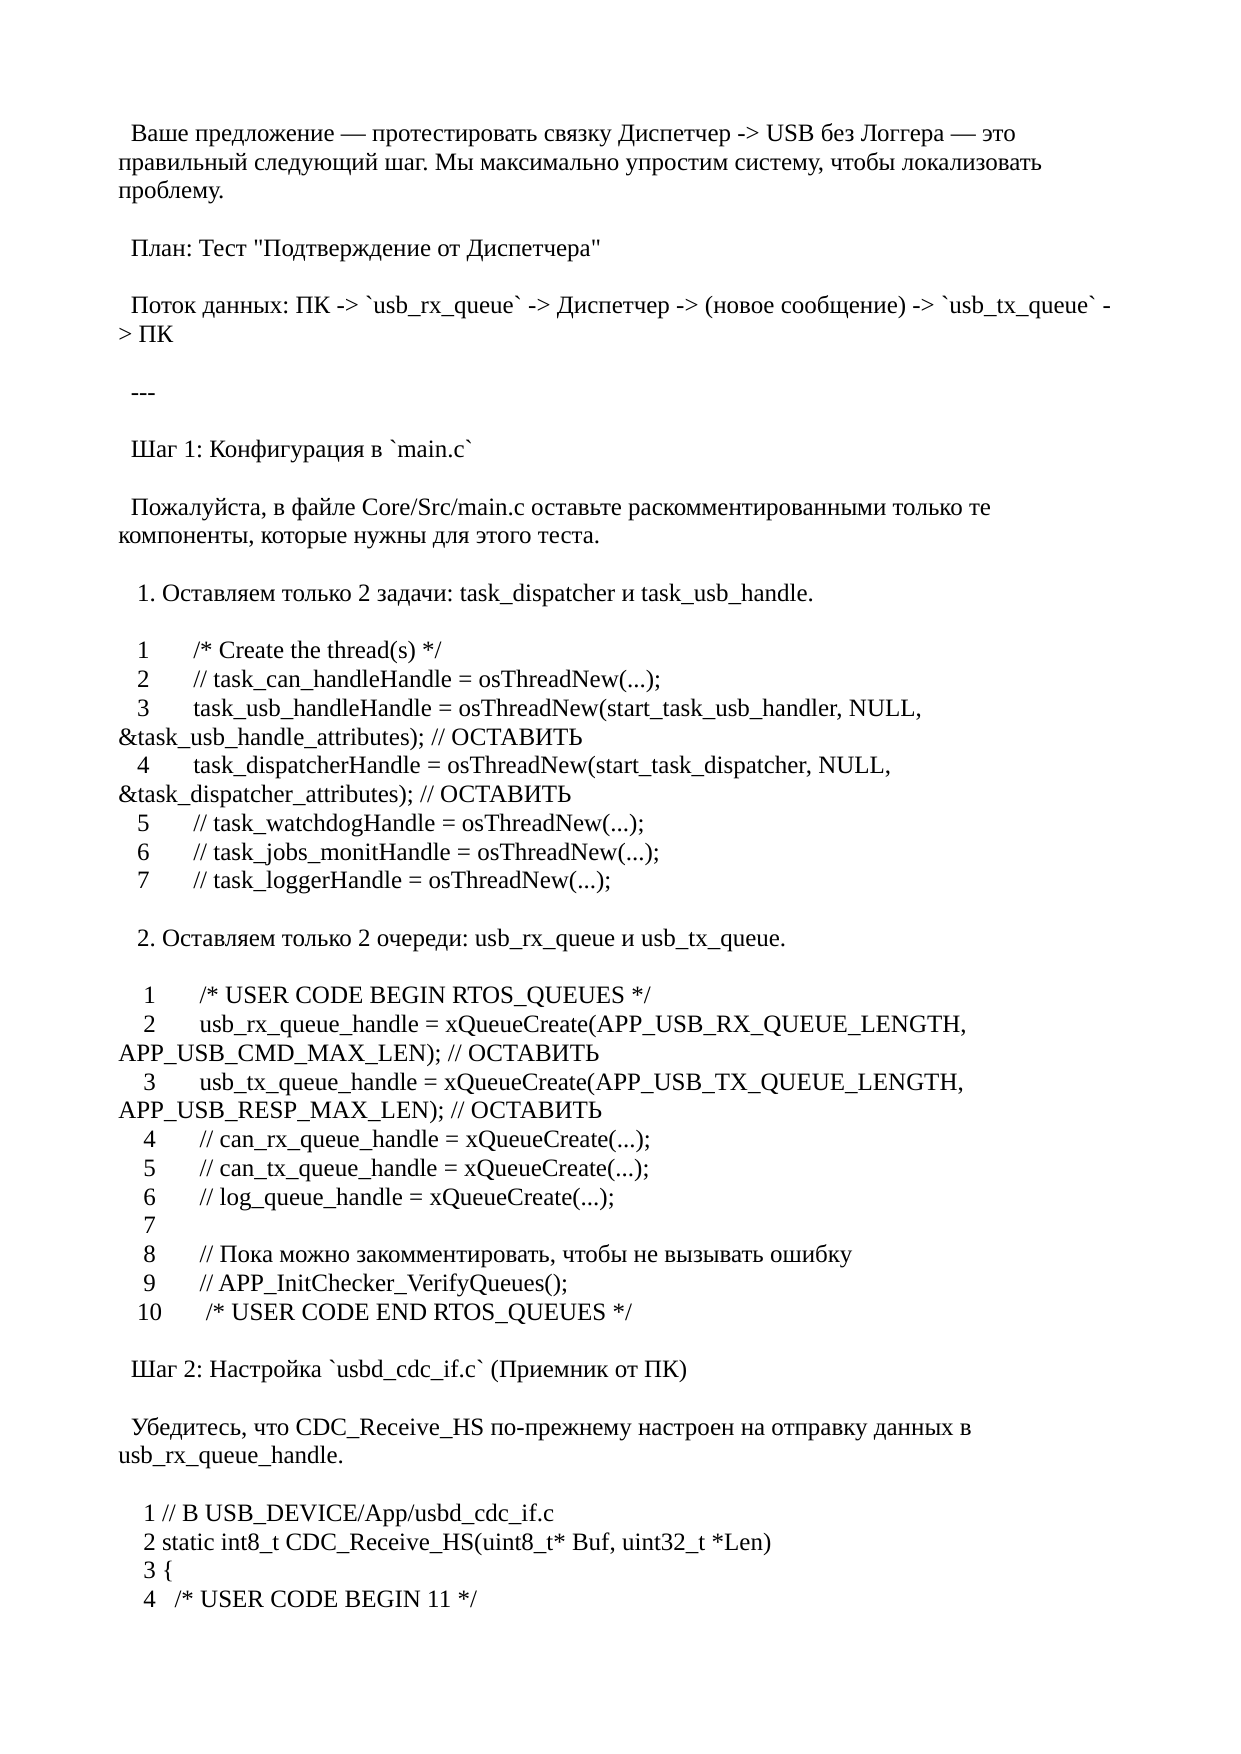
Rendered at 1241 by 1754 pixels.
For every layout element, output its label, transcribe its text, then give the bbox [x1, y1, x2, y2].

text 5 // task_watchdogHandle = osThreadNew(...); [118, 808, 1122, 837]
text Шаг 1: Конфигурация в `main.c` [118, 434, 1122, 463]
text План: Тест "Подтверждение от Диспетчера" [118, 233, 1122, 262]
text 4 /* USER CODE BEGIN 11 */ [118, 1584, 1122, 1613]
text 2 // task_can_handleHandle = osThreadNew(...); [118, 664, 1122, 693]
text Пожалуйста, в файле Core/Src/main.c оставьте раскомментированными только те компоненты, которые нужны для этого теста. [118, 492, 1122, 549]
text 1 /* Create the thread(s) */ [118, 636, 1122, 664]
text 7 // task_loggerHandle = osThreadNew(...); [118, 866, 1122, 894]
text 3 task_usb_handleHandle = osThreadNew(start_task_usb_handler, NULL, &task_usb_handle_attributes); // ОСТАВИТЬ [118, 693, 1122, 751]
text 7 [118, 1211, 1122, 1239]
text 10 /* USER CODE END RTOS_QUEUES */ [118, 1297, 1122, 1326]
text 3 { [118, 1556, 1122, 1584]
text 5 // can_tx_queue_handle = xQueueCreate(...); [118, 1153, 1122, 1182]
text 2 static int8_t CDC_Receive_HS(uint8_t* Buf, uint32_t *Len) [118, 1527, 1122, 1556]
text 1. Оставляем только 2 задачи: task_dispatcher и task_usb_handle. [118, 578, 1122, 607]
text Поток данных: ПК -> `usb_rx_queue` -> Диспетчер -> (новое сообщение) -> `usb_tx_queue` -> ПК [118, 291, 1122, 348]
text 6 // log_queue_handle = xQueueCreate(...); [118, 1182, 1122, 1211]
text 4 // can_rx_queue_handle = xQueueCreate(...); [118, 1124, 1122, 1153]
text 2. Оставляем только 2 очереди: usb_rx_queue и usb_tx_queue. [118, 923, 1122, 952]
text 9 // APP_InitChecker_VerifyQueues(); [118, 1268, 1122, 1297]
text 1 /* USER CODE BEGIN RTOS_QUEUES */ [118, 981, 1122, 1009]
text 1 // В USB_DEVICE/App/usbd_cdc_if.c [118, 1498, 1122, 1527]
text 2 usb_rx_queue_handle = xQueueCreate(APP_USB_RX_QUEUE_LENGTH, APP_USB_CMD_MAX_LEN); // ОСТАВИТЬ [118, 1009, 1122, 1067]
text Ваше предложение — протестировать связку Диспетчер -> USB без Логгера — это правильный следующий шаг. Мы максимально упростим систему, чтобы локализовать проблему. [118, 118, 1122, 204]
text 8 // Пока можно закомментировать, чтобы не вызывать ошибку [118, 1239, 1122, 1268]
text --- [118, 377, 1122, 406]
text Шаг 2: Настройка `usbd_cdc_if.c` (Приемник от ПК) [118, 1354, 1122, 1383]
text 3 usb_tx_queue_handle = xQueueCreate(APP_USB_TX_QUEUE_LENGTH, APP_USB_RESP_MAX_LEN); // ОСТАВИТЬ [118, 1067, 1122, 1124]
text Убедитесь, что CDC_Receive_HS по-прежнему настроен на отправку данных в usb_rx_queue_handle. [118, 1412, 1122, 1469]
text 6 // task_jobs_monitHandle = osThreadNew(...); [118, 837, 1122, 866]
text 4 task_dispatcherHandle = osThreadNew(start_task_dispatcher, NULL, &task_dispatcher_attributes); // ОСТАВИТЬ [118, 751, 1122, 808]
